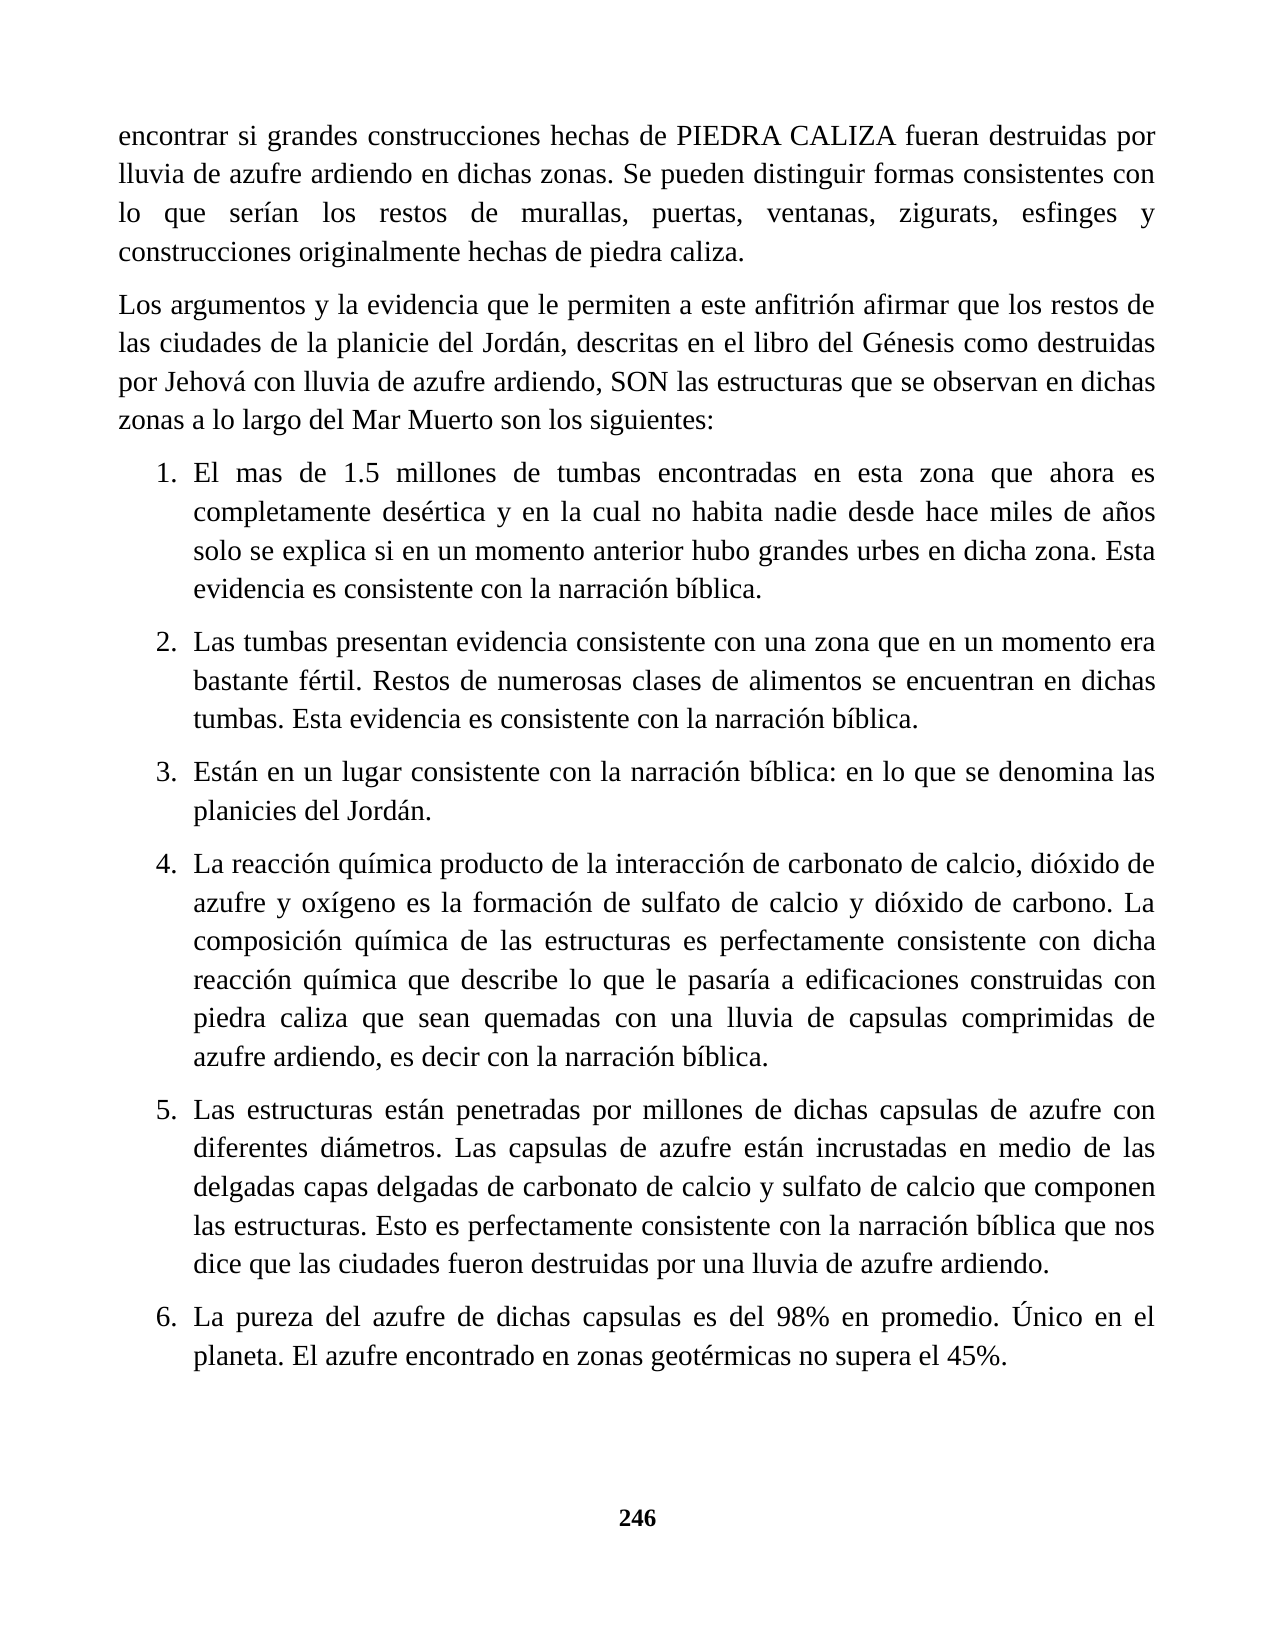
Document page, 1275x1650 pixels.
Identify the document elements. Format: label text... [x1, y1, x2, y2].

text Los argumentos y la evidencia que le permiten a este anfitrión afirmar que los restos de las ciudades de la planicie del Jordán, descritas en el libro del Génesis como destruidas por Jehová con lluvia de azufre ardiendo, SON las estructuras que se observan en dichas zonas a lo largo del Mar Muerto son los siguientes: [118, 287, 1157, 436]
list La reacción química producto de la interacción de carbonato de calcio, dióxido de azufre y oxígeno es la formación de sulfato de calcio y dióxido de carbono. La composición química de las estructuras es perfectamente consistente con dicha reacción química que describe lo que le pasaría a edificaciones construidas con piedra caliza que sean quemadas con una lluvia de capsulas comprimidas de azufre ardiendo, es decir con la narración bíblica. [156, 846, 1157, 1072]
list Las tumbas presentan evidencia consistente con una zona que en un momento era bastante fértil. Restos de numerosas clases de alimentos se encuentran en dichas tumbas. Esta evidencia es consistente con la narración bíblica. [156, 624, 1157, 735]
list La pureza del azufre de dichas capsulas es del 98% en promedio. Único en el planeta. El azufre encontrado en zonas geotérmicas no supera el 45%. [156, 1299, 1157, 1371]
text encontrar si grandes construcciones hechas de PIEDRA CALIZA fueran destruidas por lluvia de azufre ardiendo en dichas zonas. Se pueden distinguir formas consistentes con lo que serían los restos de murallas, puertas, ventanas, zigurats, esfinges y construcciones originalmente hechas de piedra caliza. [118, 118, 1157, 267]
list Las estructuras están penetradas por millones de dichas capsulas de azufre con diferentes diámetros. Las capsulas de azufre están incrustadas en medio de las delgadas capas delgadas de carbonato de calcio y sulfato de calcio que componen las estructuras. Esto es perfectamente consistente con la narración bíblica que nos dice que las ciudades fueron destruidas por una lluvia de azufre ardiendo. [156, 1092, 1157, 1280]
list Están en un lugar consistente con la narración bíblica: en lo que se denomina las planicies del Jordán. [156, 754, 1157, 827]
list El mas de 1.5 millones de tumbas encontradas en esta zona que ahora es completamente desértica y en la cual no habita nadie desde hace miles de años solo se explica si en un momento anterior hubo grandes urbes en dicha zona. Esta evidencia es consistente con la narración bíblica. [156, 456, 1157, 605]
